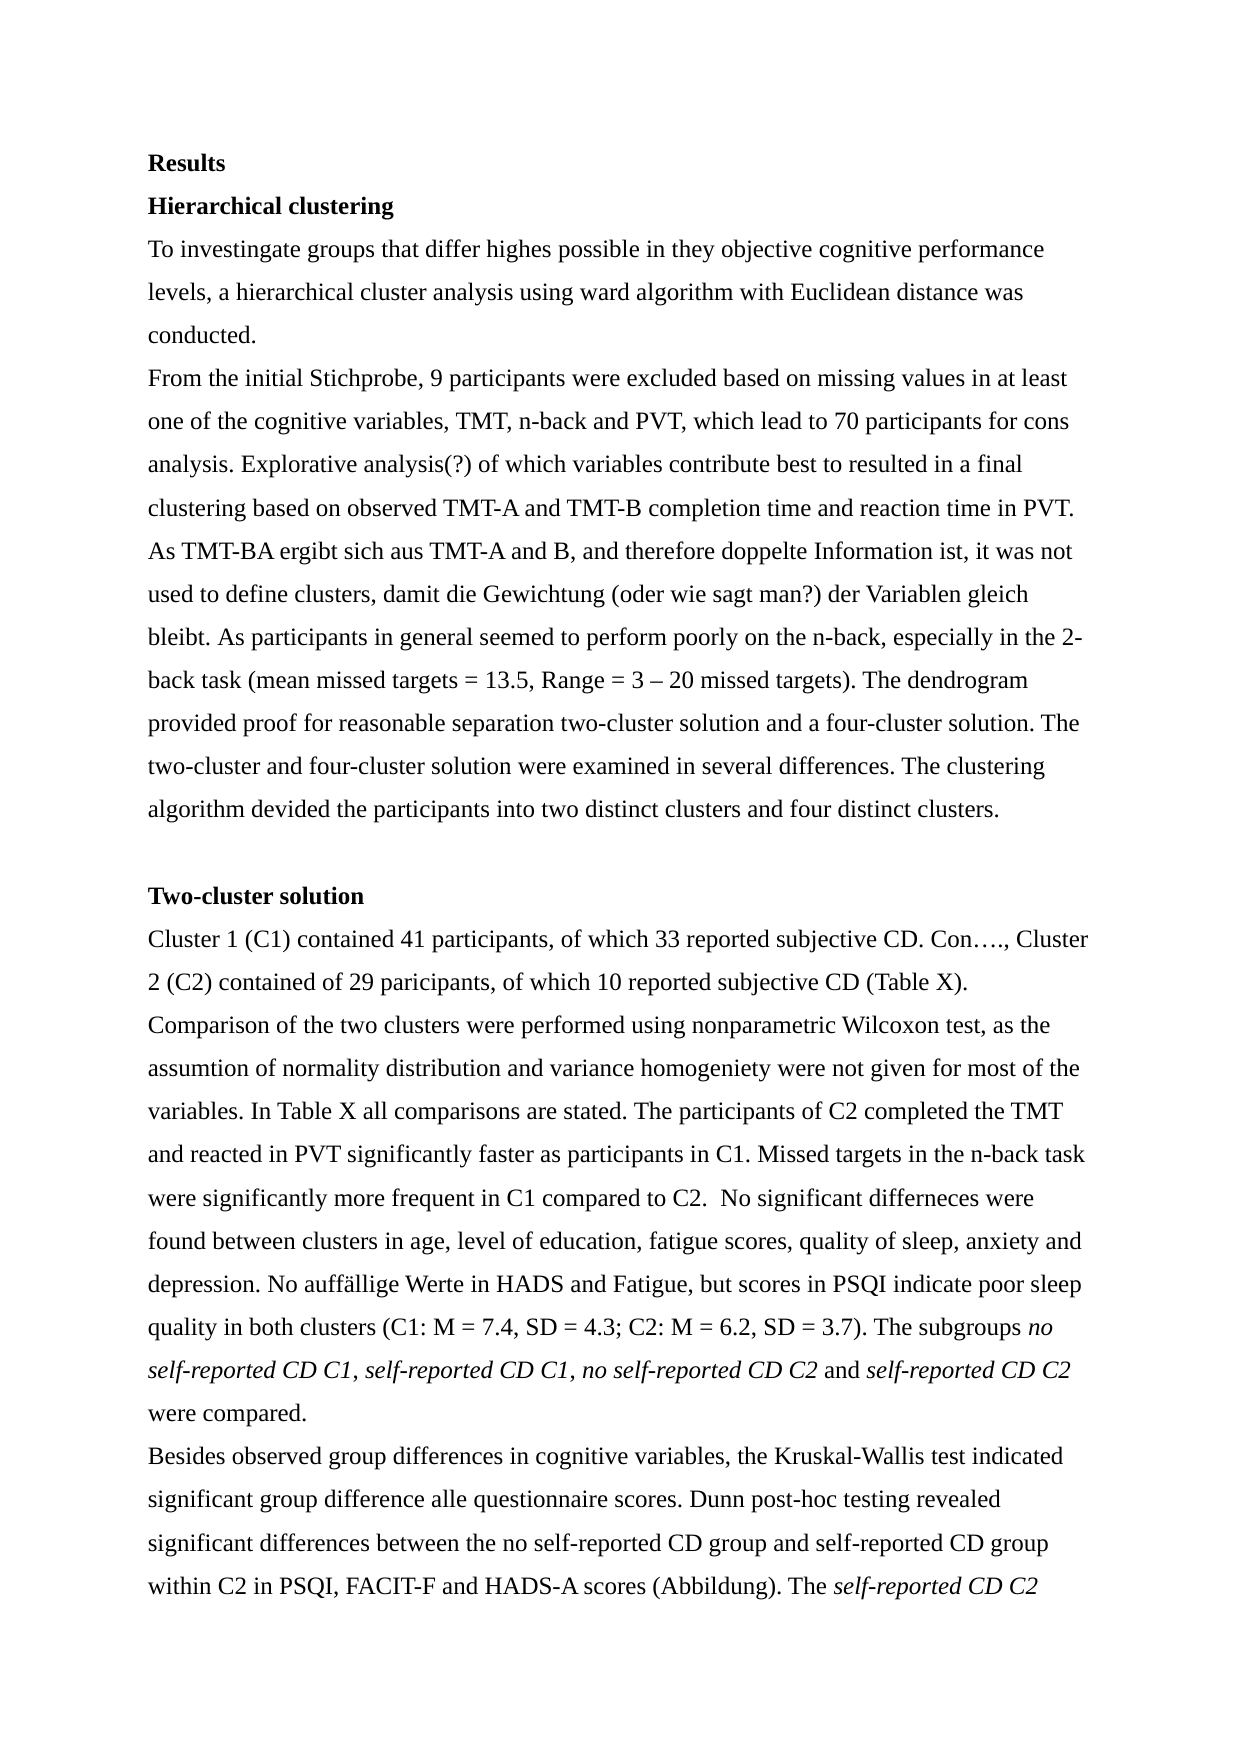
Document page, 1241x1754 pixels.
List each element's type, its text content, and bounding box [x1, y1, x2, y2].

text Hierarchical clustering [148, 191, 1093, 219]
text Results [148, 148, 1093, 176]
text Two-cluster solution [148, 881, 1093, 909]
text Cluster 1 (C1) contained 41 participants, of which 33 reported subjective CD. Con…., Cluster 2 (C2) contained of 29 paricipants, of which 10 reported subjective CD (Table X). Comparison of the two clusters were performed using nonparametric Wilcoxon test, as the assumtion of normality distribution and variance homogeniety were not given for most of the variables. In Table X all comparisons are stated. The participants of C2 completed the TMT and reacted in PVT significantly faster as participants in C1. Missed targets in the n-back task were significantly more frequent in C1 compared to C2. No significant differneces were found between clusters in age, level of education, fatigue scores, quality of sleep, anxiety and depression. No auffällige Werte in HADS and Fatigue, but scores in PSQI indicate poor sleep quality in both clusters (C1: M = 7.4, SD = 4.3; C2: M = 6.2, SD = 3.7). The subgroups no self-reported CD C1, self-reported CD C1, no self-reported CD C2 and self-reported CD C2 were compared. [148, 924, 1093, 1427]
text Besides observed group differences in cognitive variables, the Kruskal-Wallis test indicated significant group difference alle questionnaire scores. Dunn post-hoc testing revealed significant differences between the no self-reported CD group and self-reported CD group within C2 in PSQI, FACIT-F and HADS-A scores (Abbildung). The self-reported CD C2 [148, 1441, 1093, 1599]
text To investingate groups that differ highes possible in they objective cognitive performance levels, a hierarchical cluster analysis using ward algorithm with Euclidean distance was conducted. [148, 234, 1093, 349]
text From the initial Stichprobe, 9 participants were excluded based on missing values in at least one of the cognitive variables, TMT, n-back and PVT, which lead to 70 participants for cons analysis. Explorative analysis(?) of which variables contribute best to resulted in a final clustering based on observed TMT-A and TMT-B completion time and reaction time in PVT. As TMT-BA ergibt sich aus TMT-A and B, and therefore doppelte Information ist, it was not used to define clusters, damit die Gewichtung (oder wie sagt man?) der Variablen gleich bleibt. As participants in general seemed to perform poorly on the n-back, especially in the 2-back task (mean missed targets = 13.5, Range = 3 – 20 missed targets). The dendrogram provided proof for reasonable separation two-cluster solution and a four-cluster solution. The two-cluster and four-cluster solution were examined in several differences. The clustering algorithm devided the participants into two distinct clusters and four distinct clusters. [148, 363, 1093, 823]
